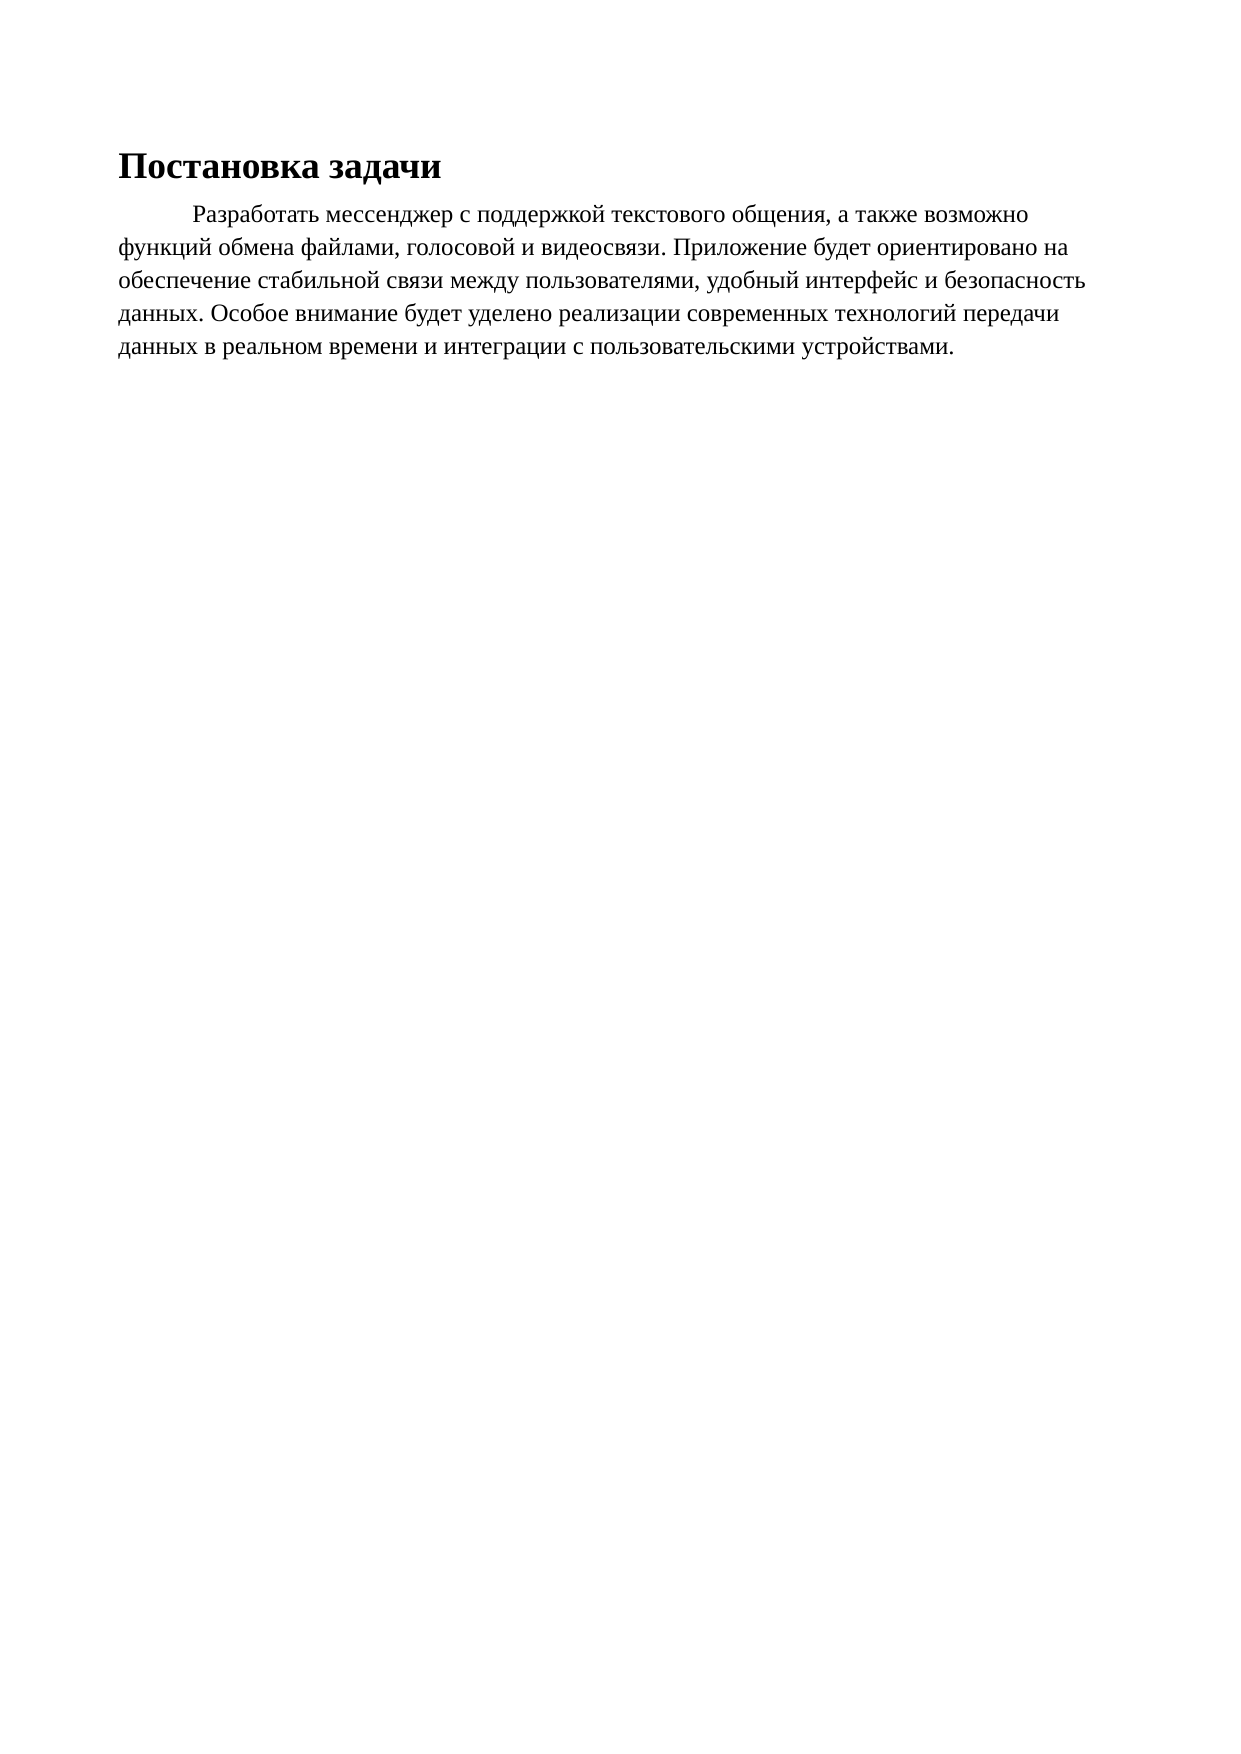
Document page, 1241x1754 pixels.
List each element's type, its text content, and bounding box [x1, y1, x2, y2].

subtitle Постановка задачи [118, 143, 1122, 186]
text Разработать мессенджер с поддержкой текстового общения, а также возможно функций обмена файлами, голосовой и видеосвязи. Приложение будет ориентировано на обеспечение стабильной связи между пользователями, удобный интерфейс и безопасность данных. Особое внимание будет уделено реализации современных технологий передачи данных в реальном времени и интеграции с пользовательскими устройствами. [118, 199, 1122, 359]
